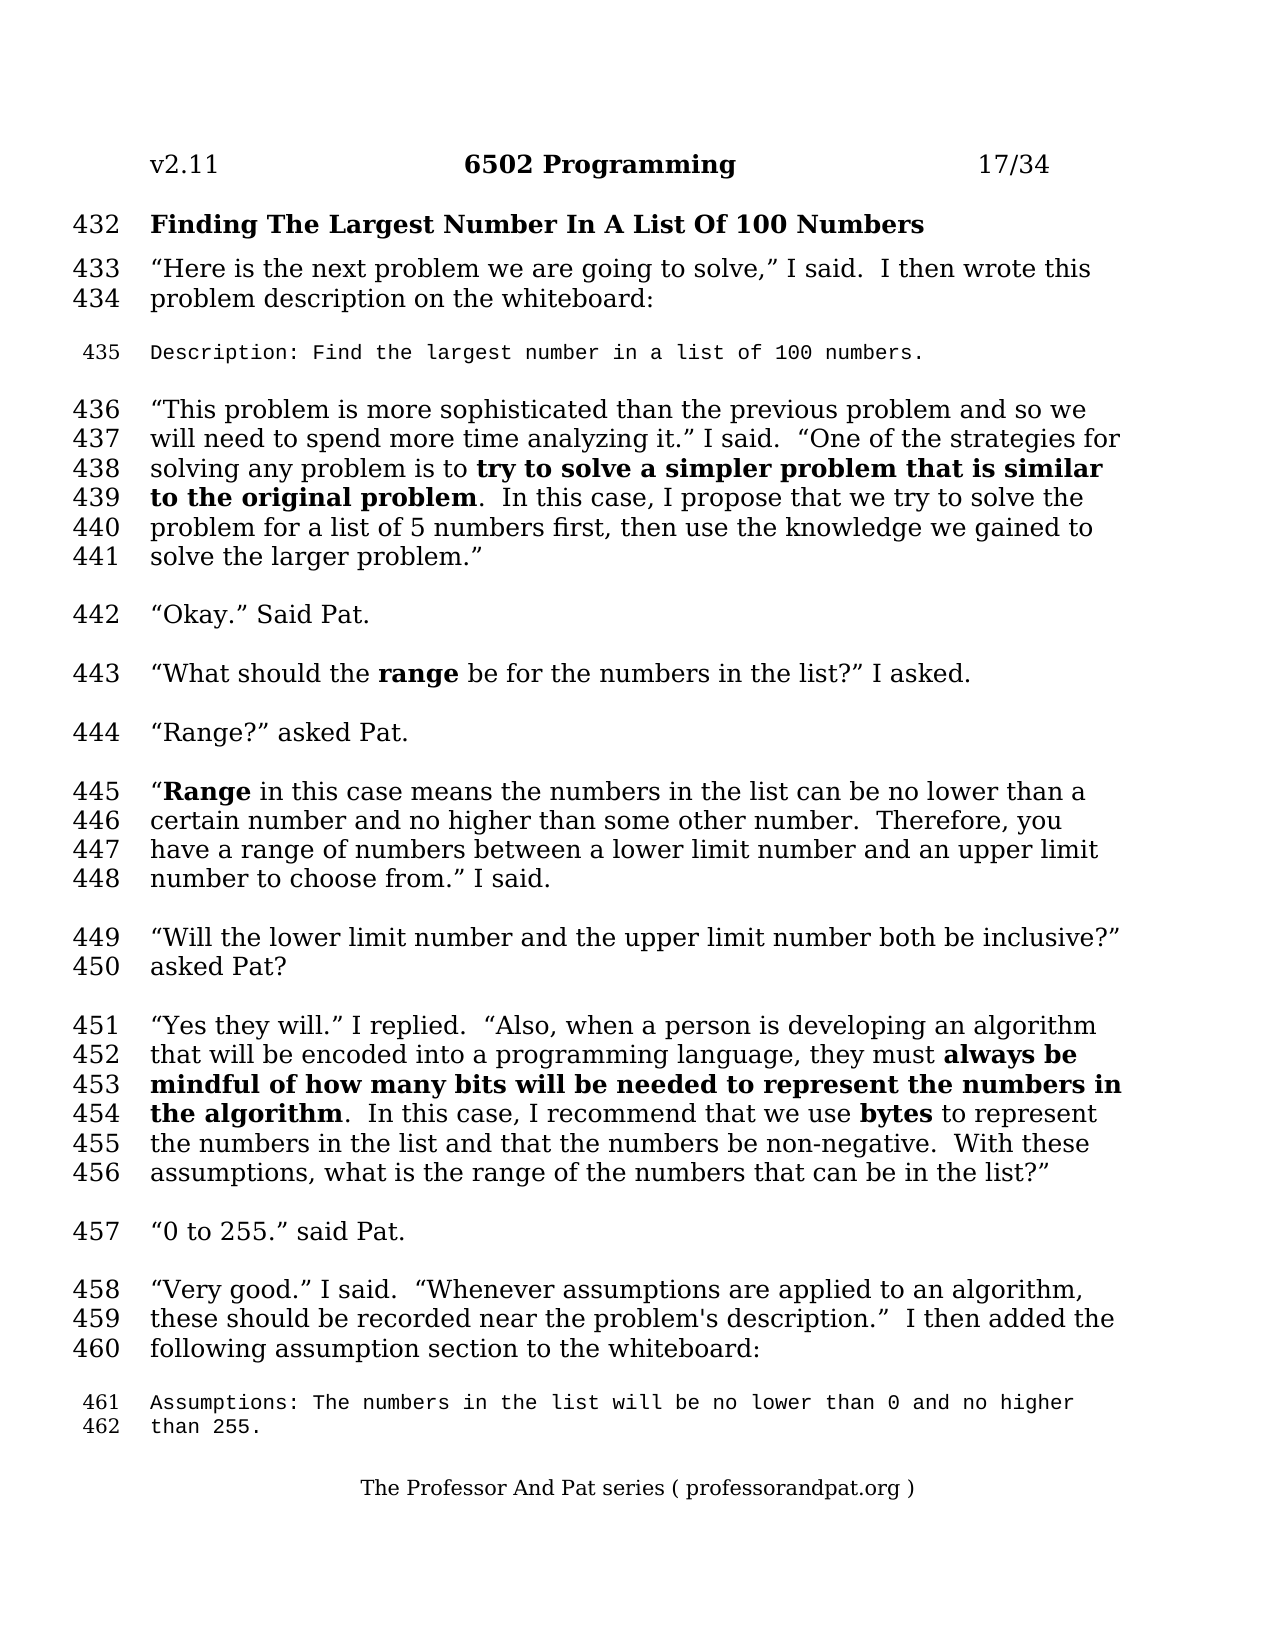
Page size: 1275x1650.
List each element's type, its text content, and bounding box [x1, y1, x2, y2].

text “Will the lower limit number and the upper limit number both be inclusive?” asked Pat? [150, 923, 1125, 982]
text “0 to 255.” said Pat. [150, 1217, 1125, 1246]
text “Range in this case means the numbers in the list can be no lower than a certain number and no higher than some other number. Therefore, you have a range of numbers between a lower limit number and an upper limit number to choose from.” I said. [150, 777, 1125, 894]
subtitle Finding The Largest Number In A List Of 100 Numbers [150, 210, 1125, 239]
text “This problem is more sophisticated than the previous problem and so we will need to spend more time analyzing it.” I said. “One of the strategies for solving any problem is to try to solve a simpler problem that is similar to the original problem. In this case, I propose that we try to solve the problem for a list of 5 numbers first, then use the knowledge we gained to solve the larger problem.” [150, 395, 1125, 571]
text “Yes they will.” I replied. “Also, when a person is developing an algorithm that will be encoded into a programming language, they must always be mindful of how many bits will be needed to represent the numbers in the algorithm. In this case, I recommend that we use bytes to represent the numbers in the list and that the numbers be non-negative. With these assumptions, what is the range of the numbers that can be in the list?” [150, 1011, 1125, 1187]
text “Very good.” I said. “Whenever assumptions are applied to an algorithm, these should be recorded near the problem's description.” I then added the following assumption section to the whiteboard: [150, 1275, 1125, 1363]
text Description: Find the largest number in a list of 100 numbers. [150, 342, 1125, 366]
text “What should the range be for the numbers in the list?” I asked. [150, 659, 1125, 689]
text “Okay.” Said Pat. [150, 601, 1125, 630]
text “Here is the next problem we are going to solve,” I said. I then wrote this problem description on the whiteboard: [150, 254, 1125, 313]
text Assumptions: The numbers in the list will be no lower than 0 and no higher than 255. [150, 1392, 1125, 1439]
text “Range?” asked Pat. [150, 718, 1125, 747]
